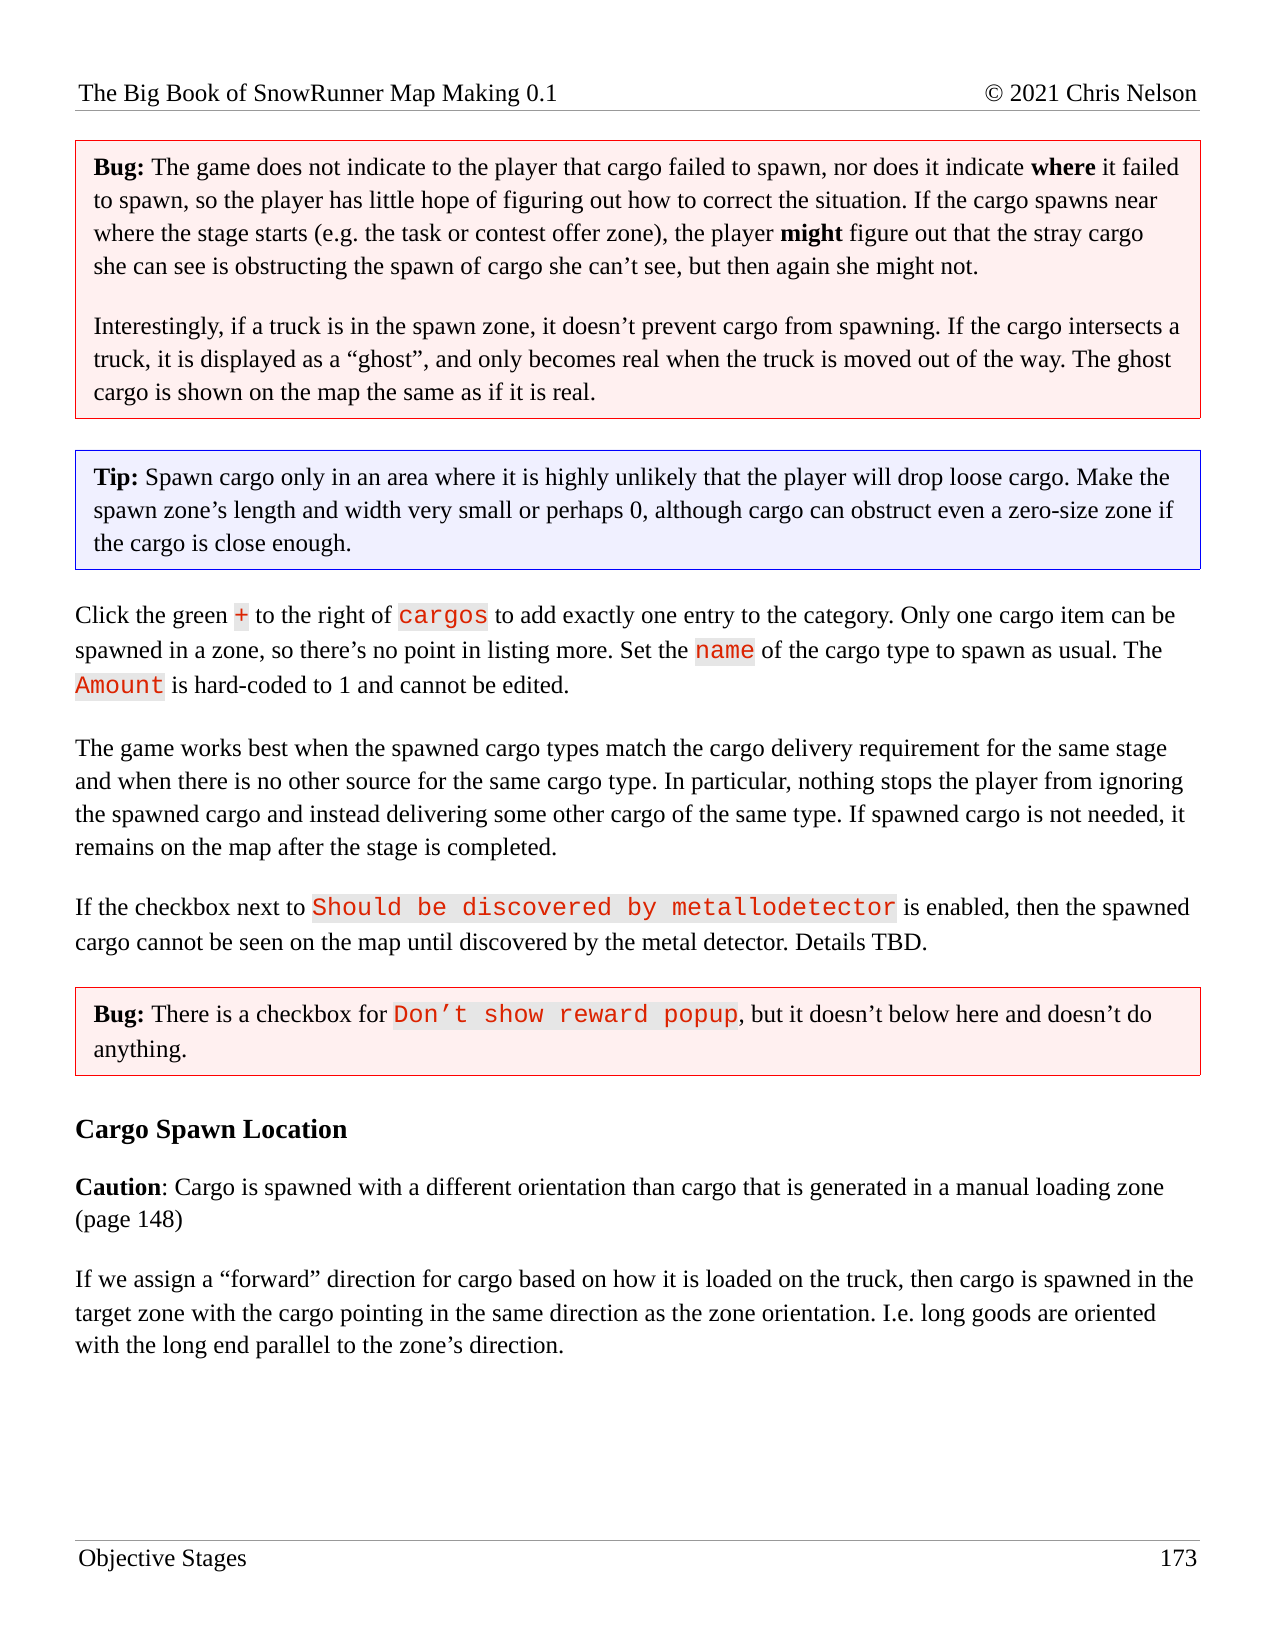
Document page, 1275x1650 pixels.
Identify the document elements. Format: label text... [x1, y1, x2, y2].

text If we assign a “forward” direction for cargo based on how it is loaded on the truck, then cargo is spawned in the target zone with the cargo pointing in the same direction as the zone orientation. I.e. long goods are oriented with the long end parallel to the zone’s direction. [75, 1264, 1200, 1359]
text Caution: Cargo is spawned with a different orientation than cargo that is generated in a manual loading zone (page 148) [75, 1172, 1200, 1233]
list The game does not indicate to the player that cargo failed to spawn, nor does it indicate where it failed to spawn, so the player has little hope of figuring out how to correct the situation. If the cargo spawns near where the stage starts (e.g. the task or contest offer zone), the player might figure out that the stray cargo she can see is obstructing the spawn of cargo she can’t see, but then again she might not. [76, 141, 1200, 280]
text The game works best when the spawned cargo types match the cargo delivery requirement for the same stage and when there is no other source for the same cargo type. In particular, nothing stops the player from ignoring the spawned cargo and instead delivering some other cargo of the same type. If spawned cargo is not needed, it remains on the map after the stage is completed. [75, 733, 1200, 861]
subtitle Cargo Spawn Location [75, 1113, 1200, 1144]
list Spawn cargo only in an area where it is highly unlikely that the player will drop loose cargo. Make the spawn zone’s length and width very small or perhaps 0, although cargo can obstruct even a zero-size zone if the cargo is close enough. [76, 451, 1200, 569]
list There is a checkbox for Don’t show reward popup, but it doesn’t below here and doesn’t do anything. [76, 988, 1200, 1075]
text Interestingly, if a truck is in the spawn zone, it doesn’t prevent cargo from spawning. If the cargo intersects a truck, it is displayed as a “ghost”, and only becomes real when the truck is moved out of the way. The ghost cargo is shown on the map the same as if it is real. [76, 299, 1200, 418]
text Click the green + to the right of cargos to add exactly one entry to the category. Only one cargo item can be spawned in a zone, so there’s no point in listing more. Set the name of the cargo type to spawn as usual. The Amount is hard-coded to 1 and cannot be edited. [75, 600, 1200, 701]
text If the checkbox next to Should be discovered by metallodetector is enabled, then the spawned cargo cannot be seen on the map until discovered by the metal detector. Details TBD. [75, 892, 1200, 956]
